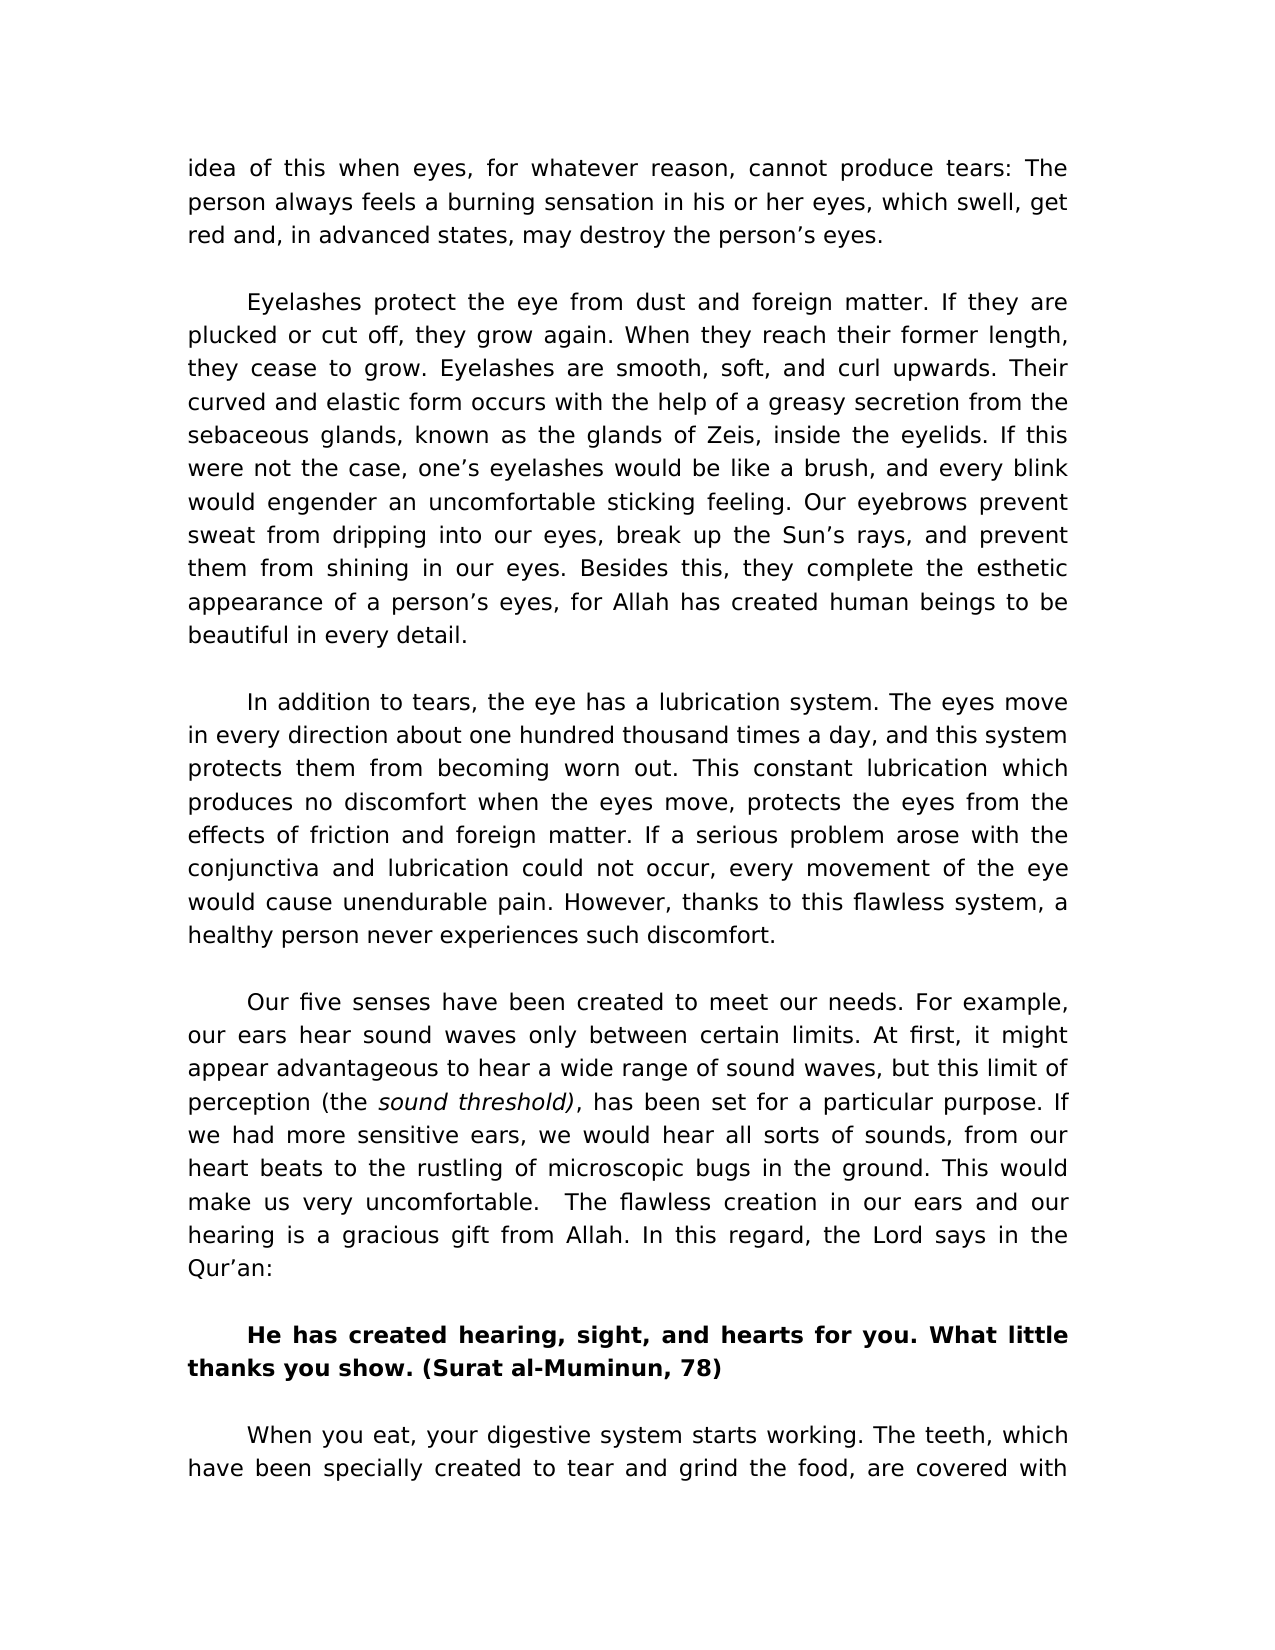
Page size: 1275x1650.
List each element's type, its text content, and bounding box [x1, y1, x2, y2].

text Our five senses have been created to meet our needs. For example, our ears hear sound waves only between certain limits. At first, it might appear advantageous to hear a wide range of sound waves, but this limit of perception (the sound threshold), has been set for a particular purpose. If we had more sensitive ears, we would hear all sorts of sounds, from our heart beats to the rustling of microscopic bugs in the ground. This would make us very uncomfortable. The flawless creation in our ears and our hearing is a gracious gift from Allah. In this regard, the Lord says in the Qur’an: [187, 983, 1070, 1283]
text idea of this when eyes, for whatever reason, cannot produce tears: The person always feels a burning sensation in his or her eyes, which swell, get red and, in advanced states, may destroy the person’s eyes. [187, 150, 1070, 250]
text When you eat, your digestive system starts working. The teeth, which have been specially created to tear and grind the food, are covered with [187, 1417, 1070, 1483]
text Eyelashes protect the eye from dust and foreign matter. If they are plucked or cut off, they grow again. When they reach their former length, they cease to grow. Eyelashes are smooth, soft, and curl upwards. Their curved and elastic form occurs with the help of a greasy secretion from the sebaceous glands, known as the glands of Zeis, inside the eyelids. If this were not the case, one’s eyelashes would be like a brush, and every blink would engender an uncomfortable sticking feeling. Our eyebrows prevent sweat from dripping into our eyes, break up the Sun’s rays, and prevent them from shining in our eyes. Besides this, they complete the esthetic appearance of a person’s eyes, for Allah has created human beings to be beautiful in every detail. [187, 283, 1070, 650]
text He has created hearing, sight, and hearts for you. What little thanks you show. (Surat al-Muminun, 78) [187, 1317, 1070, 1383]
text In addition to tears, the eye has a lubrication system. The eyes move in every direction about one hundred thousand times a day, and this system protects them from becoming worn out. This constant lubrication which produces no discomfort when the eyes move, protects the eyes from the effects of friction and foreign matter. If a serious problem arose with the conjunctiva and lubrication could not occur, every movement of the eye would cause unendurable pain. However, thanks to this flawless system, a healthy person never experiences such discomfort. [187, 683, 1070, 950]
